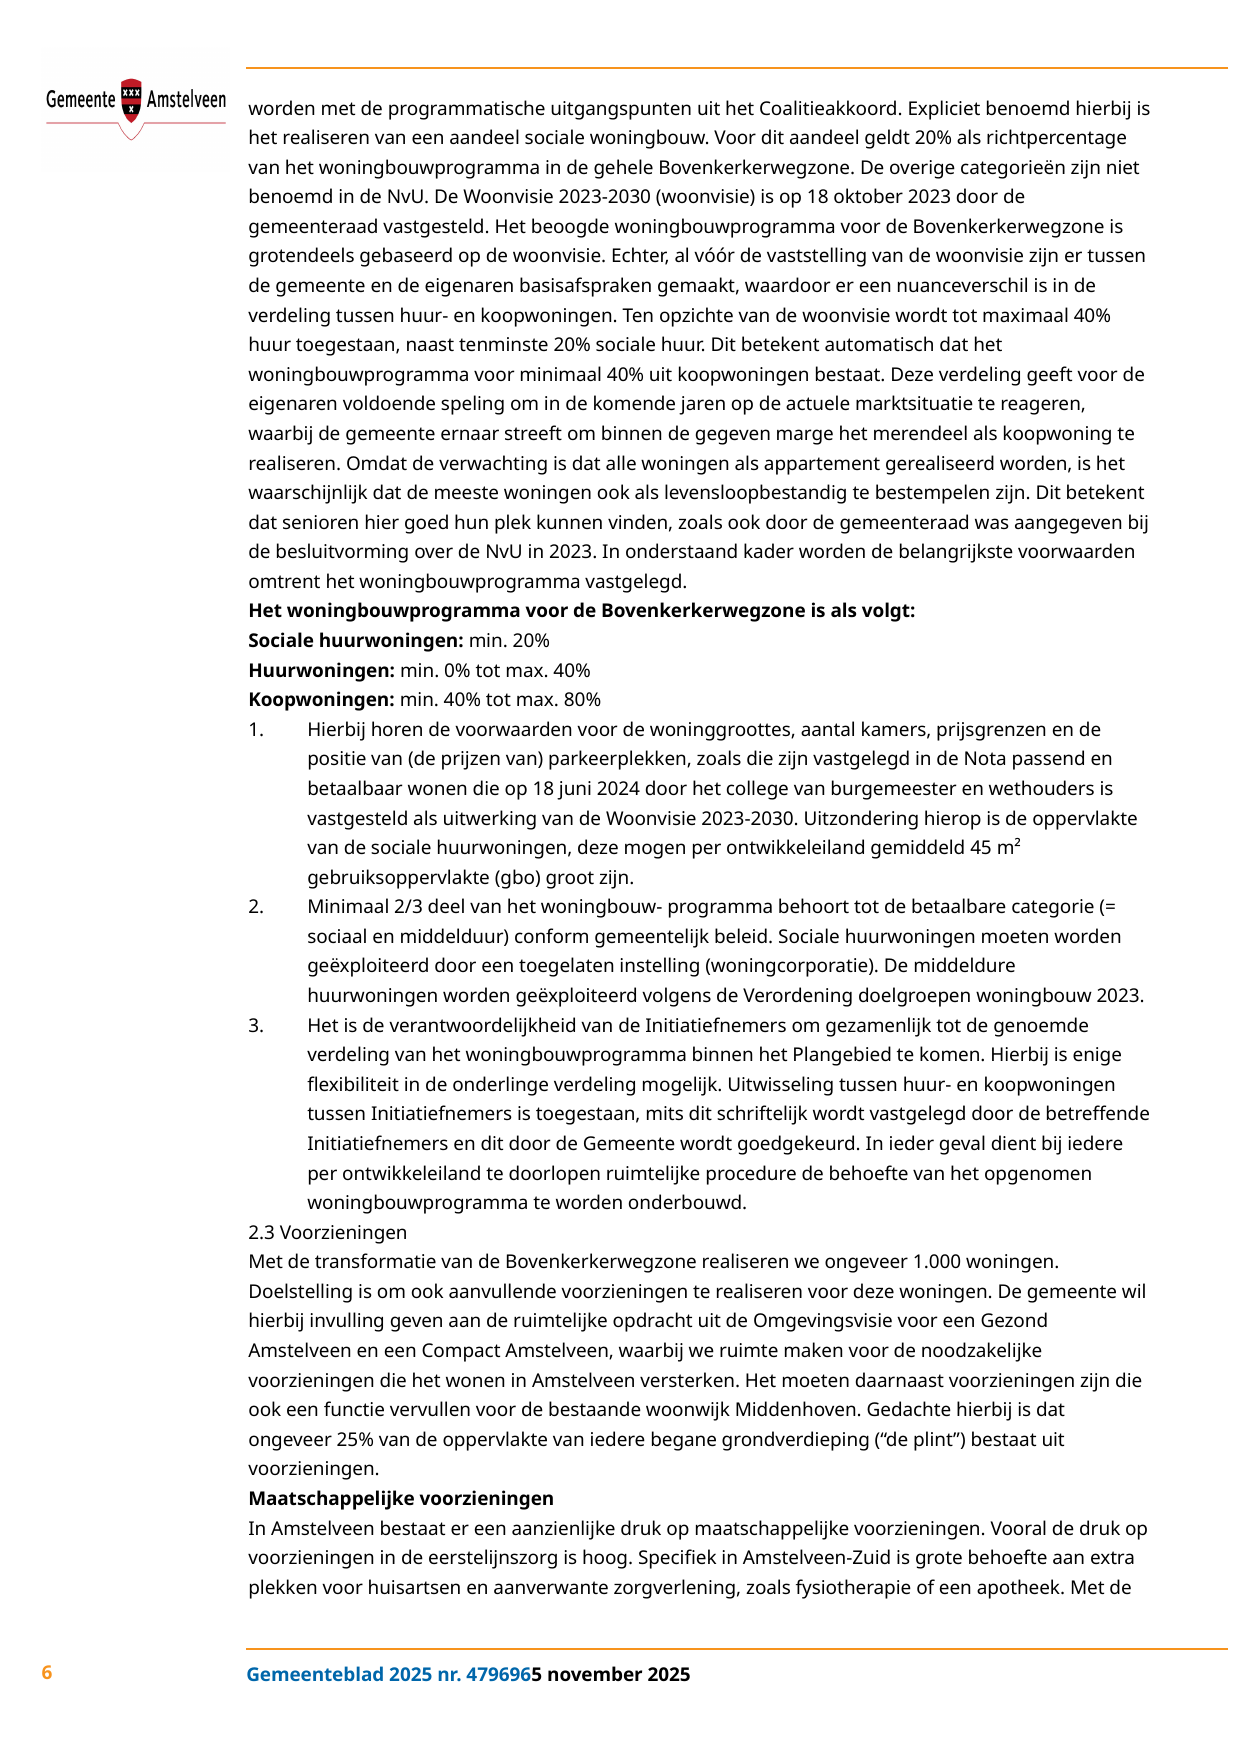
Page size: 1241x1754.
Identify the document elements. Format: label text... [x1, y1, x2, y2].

text Sociale huurwoningen: min. 20% [248, 627, 1152, 653]
picture [41, 47, 231, 172]
list Het is de verantwoordelijkheid van de Initiatiefnemers om gezamenlijk tot de genoemde verdeling van het woningbouwprogramma binnen het Plangebied te komen. Hierbij is enige flexibiliteit in de onderlinge verdeling mogelijk. Uitwisseling tussen huur- en koopwoningen tussen Initiatiefnemers is toegestaan, mits dit schriftelijk wordt vastgelegd door de betreffende Initiatiefnemers en dit door de Gemeente wordt goedgekeurd. In ieder geval dient bij iedere per ontwikkeleiland te doorlopen ruimtelijke procedure de behoefte van het opgenomen woningbouwprogramma te worden onderbouwd. [248, 1012, 1152, 1215]
list Hierbij horen de voorwaarden voor de woninggroottes, aantal kamers, prijsgrenzen en de positie van (de prijzen van) parkeerplekken, zoals die zijn vastgelegd in de Nota passend en betaalbaar wonen die op 18 juni 2024 door het college van burgemeester en wethouders is vastgesteld als uitwerking van de Woonvisie 2023-2030. Uitzondering hierop is de oppervlakte van de sociale huurwoningen, deze mogen per ontwikkeleiland gemiddeld 45 m² gebruiksoppervlakte (gbo) groot zijn. [248, 716, 1152, 890]
text worden met de programmatische uitgangspunten uit het Coalitieakkoord. Expliciet benoemd hierbij is het realiseren van een aandeel sociale woningbouw. Voor dit aandeel geldt 20% als richtpercentage van het woningbouwprogramma in de gehele Bovenkerkerwegzone. De overige categorieën zijn niet benoemd in de NvU. De Woonvisie 2023-2030 (woonvisie) is op 18 oktober 2023 door de gemeenteraad vastgesteld. Het beoogde woningbouwprogramma voor de Bovenkerkerwegzone is grotendeels gebaseerd op de woonvisie. Echter, al vóór de vaststelling van de woonvisie zijn er tussen de gemeente en de eigenaren basisafspraken gemaakt, waardoor er een nuanceverschil is in de verdeling tussen huur- en koopwoningen. Ten opzichte van de woonvisie wordt tot maximaal 40% huur toegestaan, naast tenminste 20% sociale huur. Dit betekent automatisch dat het woningbouwprogramma voor minimaal 40% uit koopwoningen bestaat. Deze verdeling geeft voor de eigenaren voldoende speling om in de komende jaren op de actuele marktsituatie te reageren, waarbij de gemeente ernaar streeft om binnen de gegeven marge het merendeel als koopwoning te realiseren. Omdat de verwachting is dat alle woningen als appartement gerealiseerd worden, is het waarschijnlijk dat de meeste woningen ook als levensloopbestandig te bestempelen zijn. Dit betekent dat senioren hier goed hun plek kunnen vinden, zoals ook door de gemeenteraad was aangegeven bij de besluitvorming over de NvU in 2023. In onderstaand kader worden de belangrijkste voorwaarden omtrent het woningbouwprogramma vastgelegd. [248, 95, 1152, 594]
text In Amstelveen bestaat er een aanzienlijke druk op maatschappelijke voorzieningen. Vooral de druk op voorzieningen in de eerstelijnszorg is hoog. Specifiek in Amstelveen-Zuid is grote behoefte aan extra plekken voor huisartsen en aanverwante zorgverlening, zoals fysiotherapie of een apotheek. Met de [248, 1515, 1152, 1600]
list Minimaal 2/3 deel van het woningbouw- programma behoort tot de betaalbare categorie (= sociaal en middelduur) conform gemeentelijk beleid. Sociale huurwoningen moeten worden geëxploiteerd door een toegelaten instelling (woningcorporatie). De middeldure huurwoningen worden geëxploiteerd volgens de Verordening doelgroepen woningbouw 2023. [248, 893, 1152, 1008]
text Koopwoningen: min. 40% tot max. 80% [248, 686, 1152, 712]
text Maatschappelijke voorzieningen [248, 1485, 1152, 1511]
text Huurwoningen: min. 0% tot max. 40% [248, 657, 1152, 683]
text Met de transformatie van de Bovenkerkerwegzone realiseren we ongeveer 1.000 woningen. Doelstelling is om ook aanvullende voorzieningen te realiseren voor deze woningen. De gemeente wil hierbij invulling geven aan de ruimtelijke opdracht uit de Omgevingsvisie voor een Gezond Amstelveen en een Compact Amstelveen, waarbij we ruimte maken voor de noodzakelijke voorzieningen die het wonen in Amstelveen versterken. Het moeten daarnaast voorzieningen zijn die ook een functie vervullen voor de bestaande woonwijk Middenhoven. Gedachte hierbij is dat ongeveer 25% van de oppervlakte van iedere begane grondverdieping (“de plint”) bestaat uit voorzieningen. [248, 1248, 1152, 1481]
text 2.3 Voorzieningen [248, 1219, 1152, 1245]
text Het woningbouwprogramma voor de Bovenkerkerwegzone is als volgt: [248, 598, 1152, 623]
